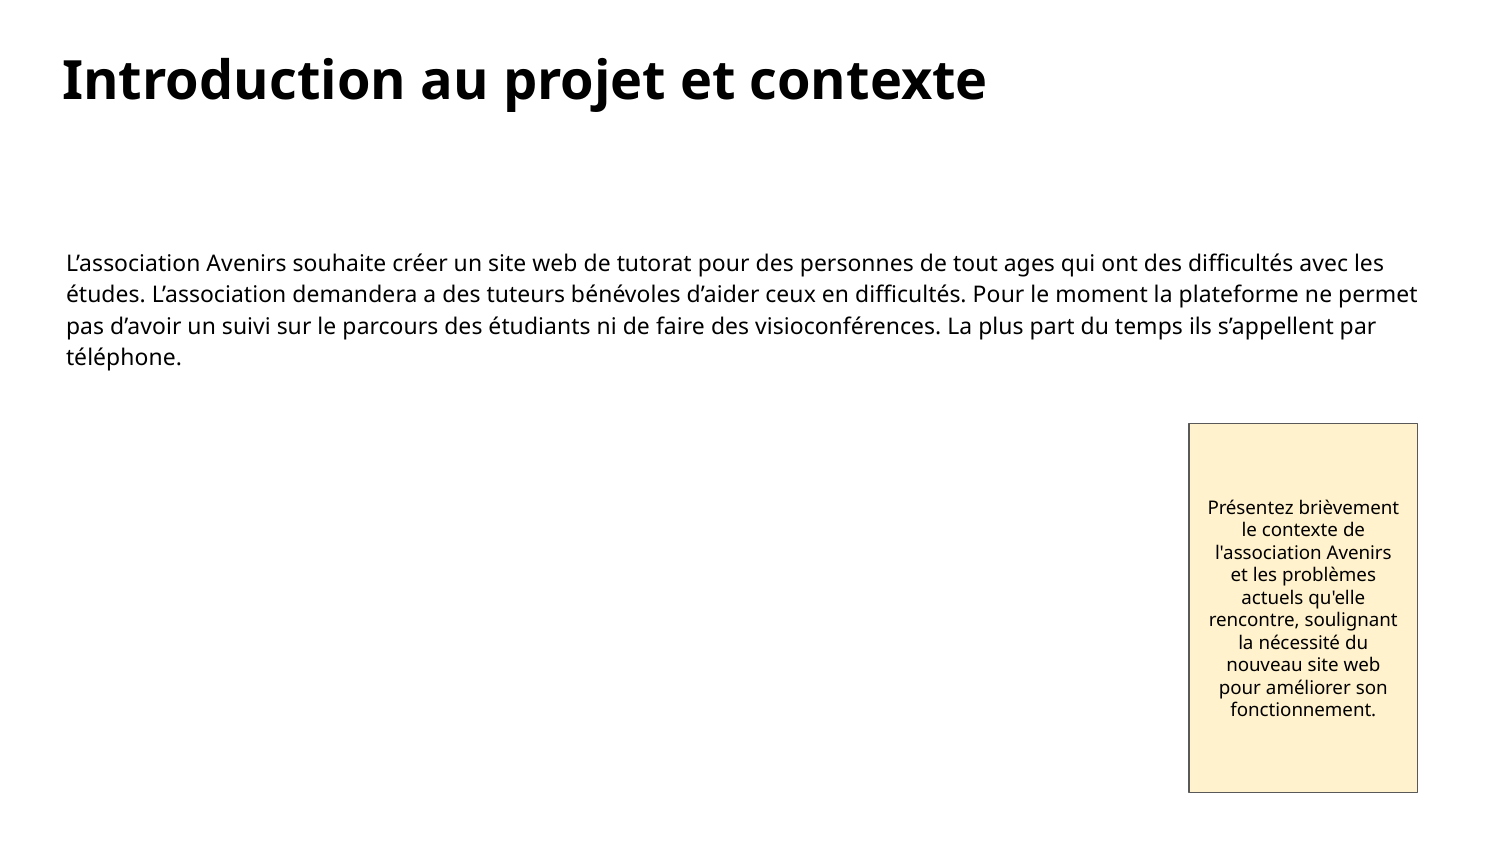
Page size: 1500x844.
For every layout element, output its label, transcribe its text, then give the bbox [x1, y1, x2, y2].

text_box Présentez brièvement le contexte de l'association Avenirs et les problèmes actuels qu'elle rencontre, soulignant la nécessité du nouveau site web pour améliorer son fonctionnement. [1189, 423, 1418, 793]
text_box Introduction au projet et contexte [51, 41, 1278, 112]
list L’association Avenirs souhaite créer un site web de tutorat pour des personnes de tout ages qui ont des difficultés avec les études. L’association demandera a des tuteurs bénévoles d’aider ceux en difficultés. Pour le moment la plateforme ne permet pas d’avoir un suivi sur le parcours des étudiants ni de faire des visioconférences. La plus part du temps ils s’appellent par téléphone. [51, 232, 1449, 793]
